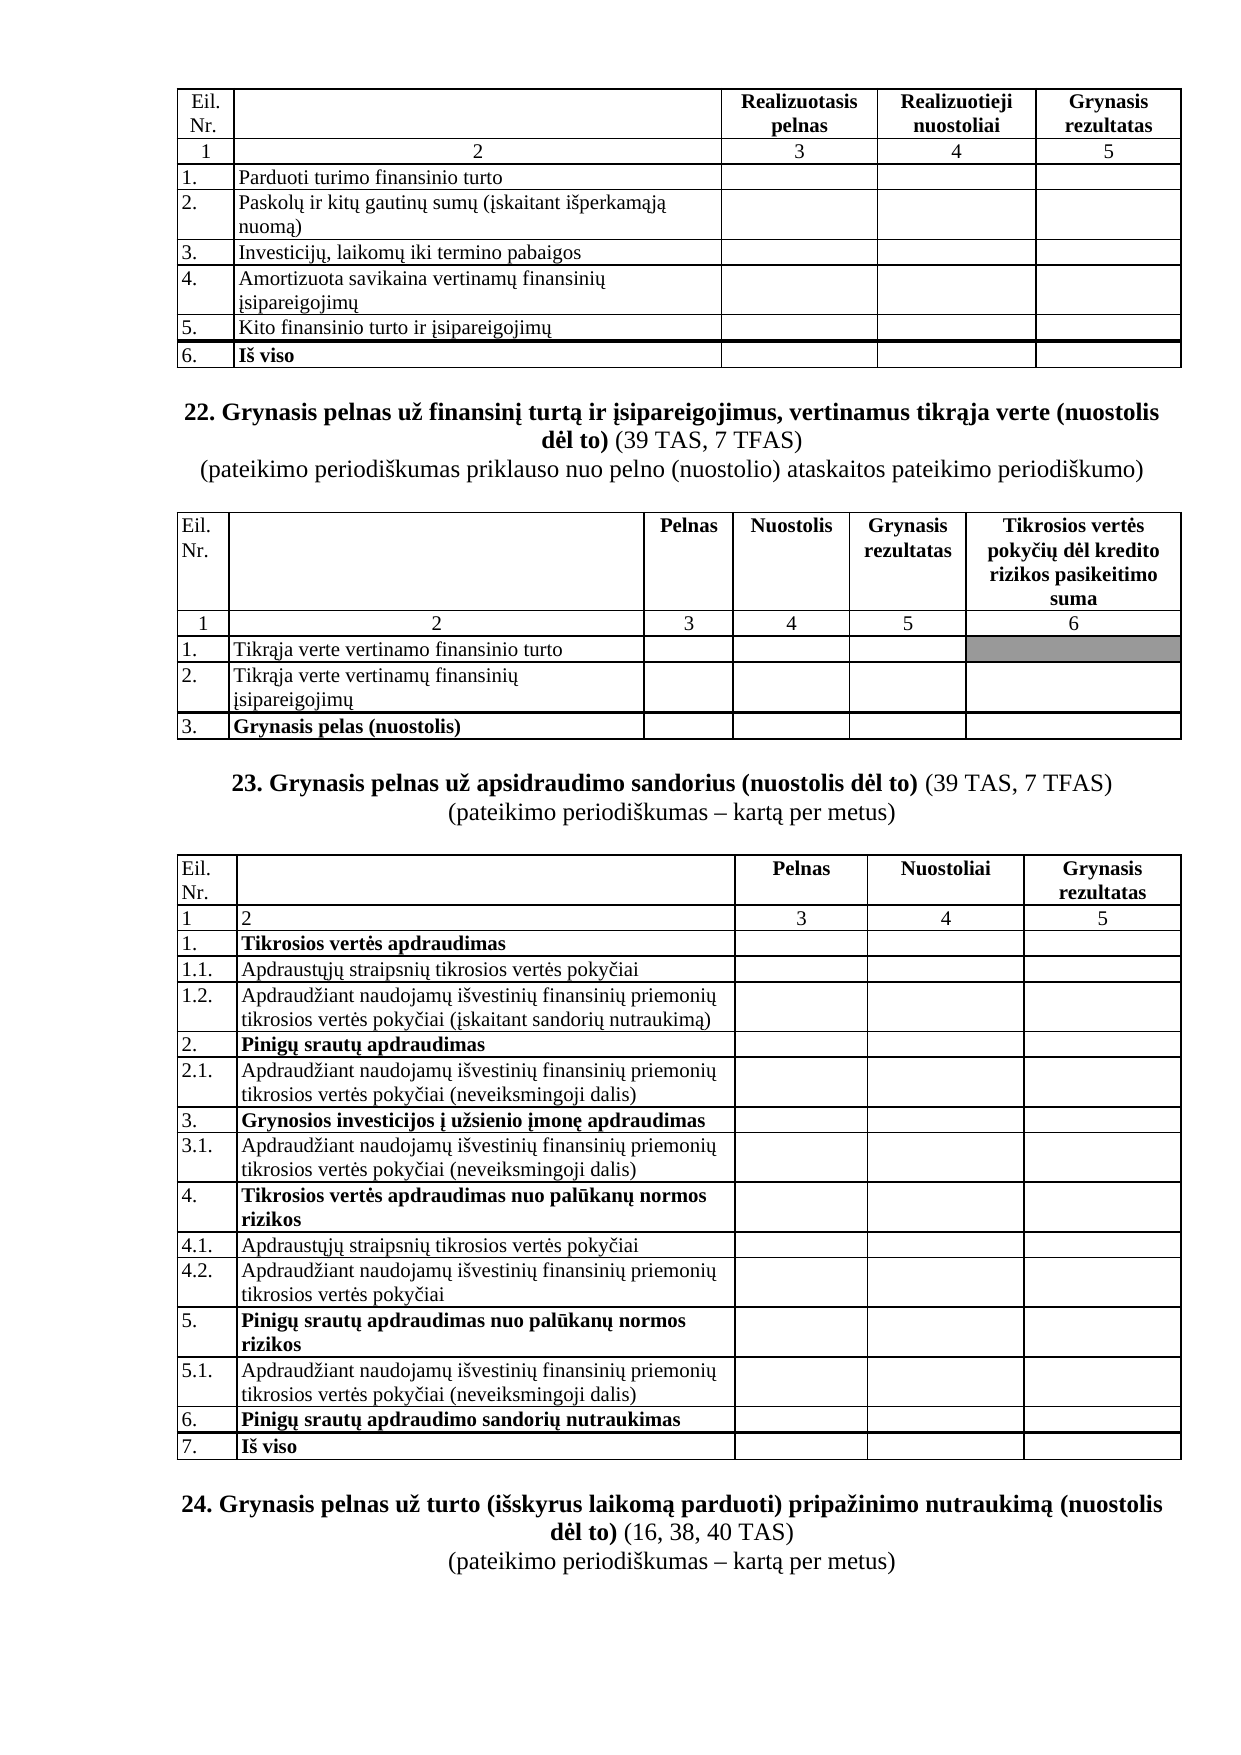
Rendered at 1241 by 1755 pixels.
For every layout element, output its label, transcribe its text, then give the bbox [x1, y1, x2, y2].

table_cell [736, 1133, 867, 1181]
table_header Eil. Nr. [178, 513, 228, 610]
table_cell [868, 1308, 1023, 1356]
table_cell [736, 1258, 867, 1306]
table_header Pelnas [736, 856, 867, 904]
table_cell 4 [868, 906, 872, 930]
table_cell 2. [178, 190, 233, 238]
table_cell [736, 1183, 867, 1231]
table_cell [868, 1058, 1023, 1106]
table_cell [850, 663, 965, 711]
table_cell [863, 931, 867, 955]
table_header Grynasis rezultatas [850, 513, 965, 610]
text (pateikimo periodiškumas – kartą per metus) [177, 797, 1166, 826]
text (pateikimo periodiškumas priklauso nuo pelno (nuostolio) ataskaitos pateikimo periodiškumo) [177, 454, 1166, 483]
table_cell [1025, 1258, 1180, 1306]
table_cell [878, 266, 1035, 314]
table_cell [850, 637, 854, 661]
table_cell [868, 1233, 872, 1257]
table_cell [868, 931, 872, 955]
table_cell 2 [717, 139, 721, 163]
table_cell 3 [873, 139, 877, 163]
table_header [238, 856, 734, 904]
table_cell [850, 714, 854, 738]
text 22. Grynasis pelnas už finansinį turtą ir įsipareigojimus, vertinamus tikrąja verte (nuostolis dėl to) (39 TAS, 7 TFAS) [177, 397, 1166, 454]
table_cell 3 [722, 139, 726, 163]
table_cell [736, 1308, 867, 1356]
table_cell [868, 1407, 872, 1431]
table_cell [734, 663, 849, 711]
table_cell [967, 637, 1180, 661]
table_cell [845, 637, 849, 661]
table_header Nuostoliai [868, 856, 1023, 904]
table_cell [722, 190, 877, 238]
table_cell [868, 1032, 872, 1056]
table_cell 4. [178, 1183, 236, 1231]
table_cell 2. [178, 663, 228, 711]
table_cell [868, 1108, 872, 1132]
table_header Nuostolis [734, 513, 849, 610]
table_cell [873, 343, 877, 367]
table_cell 4 [845, 611, 849, 635]
table_cell [736, 1358, 867, 1406]
table_cell [873, 240, 877, 264]
table_cell [863, 1032, 867, 1056]
table_cell 3 [863, 906, 867, 930]
table_cell [1025, 1183, 1180, 1231]
table_cell 1.2. [178, 983, 236, 1031]
table_cell [645, 663, 732, 711]
table_cell [868, 1358, 1023, 1406]
text 23. Grynasis pelnas už apsidraudimo sandorius (nuostolis dėl to) (39 TAS, 7 TFAS) [177, 768, 1166, 797]
table_cell [863, 1434, 867, 1458]
table_cell [868, 983, 1023, 1031]
table_cell [1037, 190, 1180, 238]
table_cell [863, 1108, 867, 1132]
table_cell 5.1. [178, 1358, 236, 1406]
table_cell 5 [850, 611, 854, 635]
table_cell [863, 957, 867, 981]
table_cell 5. [178, 1308, 236, 1356]
table_cell [722, 266, 877, 314]
table_cell [1037, 266, 1180, 314]
table_cell [868, 1434, 872, 1458]
table_cell [722, 240, 726, 264]
text 24. Grynasis pelnas už turto (išskyrus laikomą parduoti) pripažinimo nutraukimą (nuostolis dėl to) (16, 38, 40 TAS) [177, 1489, 1166, 1546]
table_cell [736, 1058, 867, 1106]
table_cell [868, 1133, 1023, 1181]
table_cell 4.2. [178, 1258, 236, 1306]
table_cell 4. [178, 266, 233, 314]
table_cell [1025, 1133, 1180, 1181]
table_cell [873, 315, 877, 339]
table_cell [722, 165, 726, 189]
table_cell 2.1. [178, 1058, 236, 1106]
table_cell [967, 663, 1180, 711]
table_cell [863, 1233, 867, 1257]
table_cell [1025, 1358, 1180, 1406]
table_cell 3.1. [178, 1133, 236, 1181]
text (pateikimo periodiškumas – kartą per metus) [177, 1546, 1166, 1575]
table_cell [873, 165, 877, 189]
table_header Pelnas [645, 513, 732, 610]
table_cell [1025, 1308, 1180, 1356]
table_cell [868, 957, 872, 981]
table_cell [1025, 983, 1180, 1031]
table_cell [722, 343, 726, 367]
table_cell [722, 315, 726, 339]
table_header [230, 513, 643, 610]
table_cell [736, 983, 867, 1031]
table_cell [878, 190, 1035, 238]
table_cell [1025, 1058, 1180, 1106]
table_header [235, 90, 721, 137]
table_cell [863, 1407, 867, 1431]
table_cell [868, 1183, 1023, 1231]
table_cell [868, 1258, 1023, 1306]
table_cell [845, 714, 849, 738]
